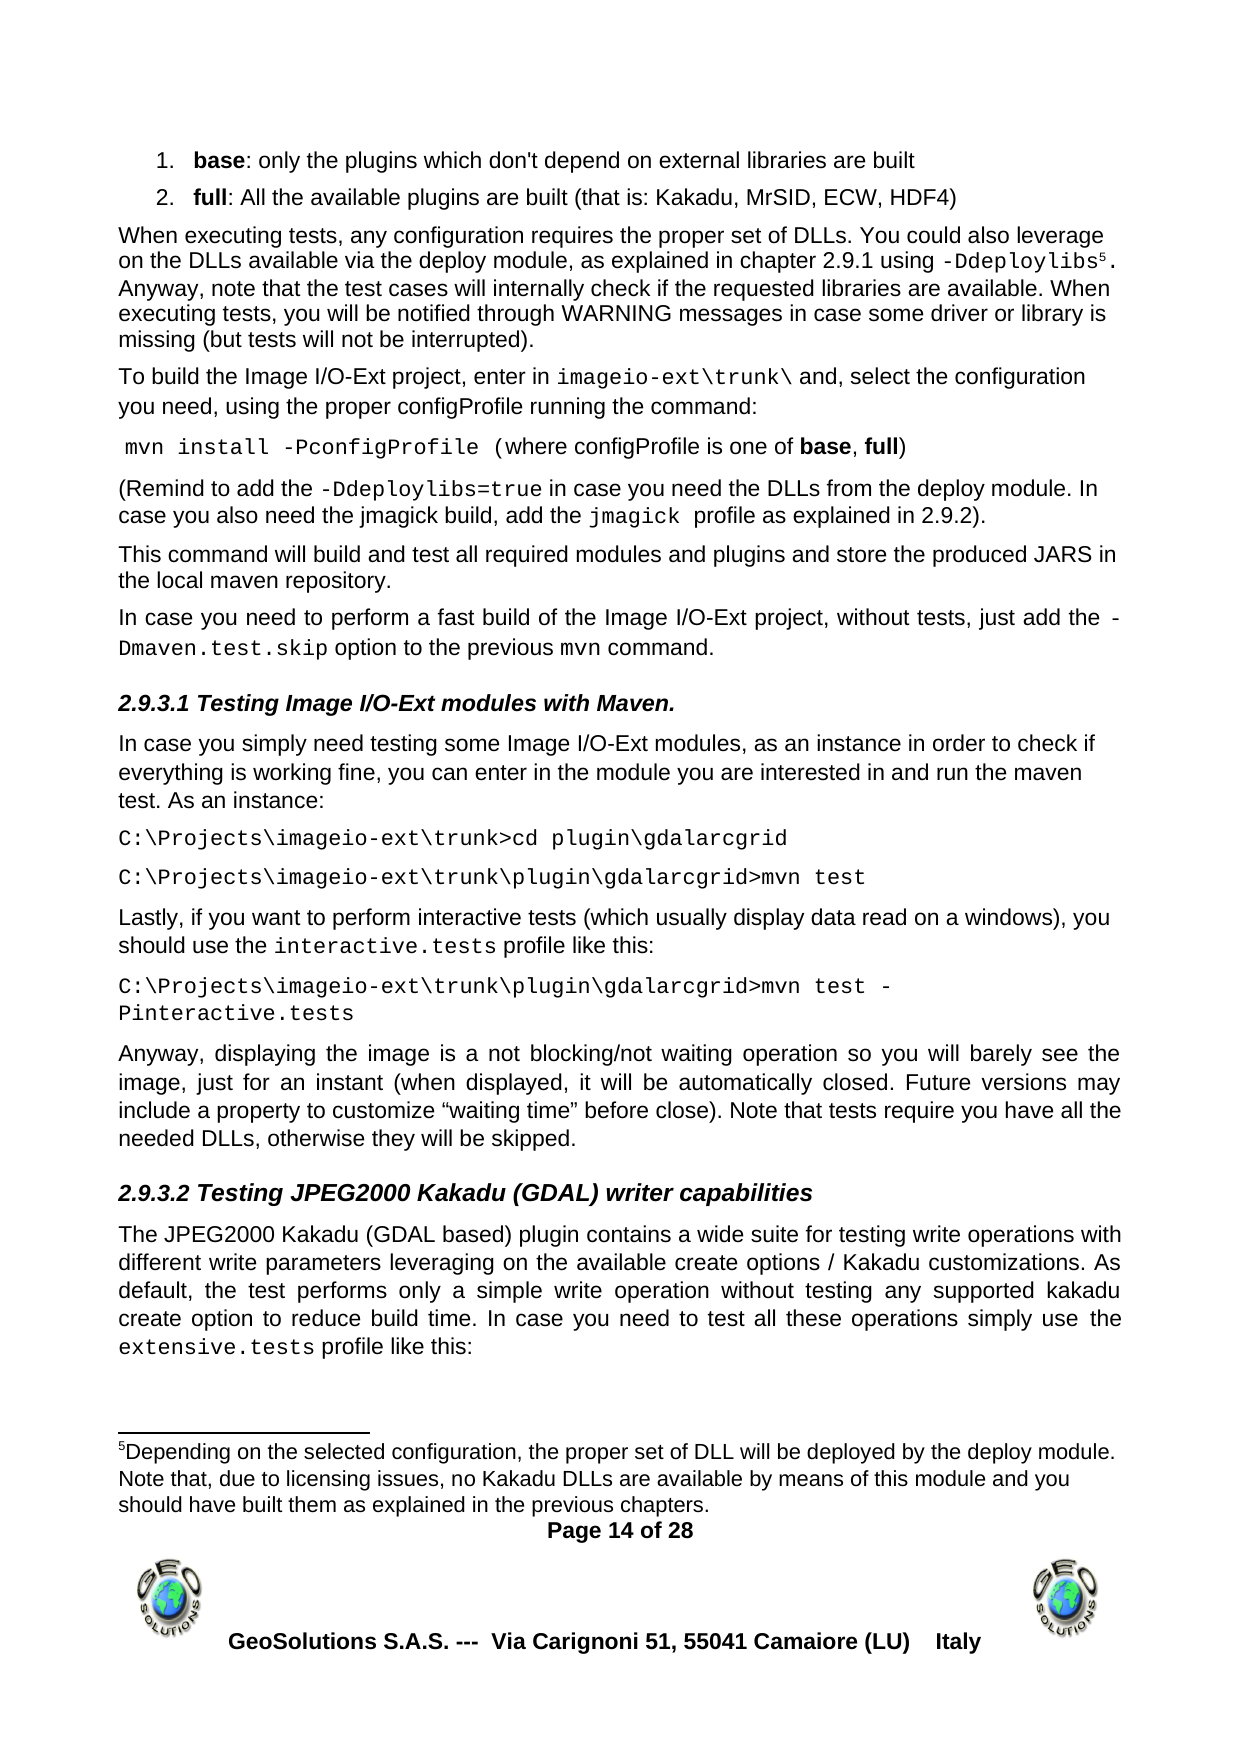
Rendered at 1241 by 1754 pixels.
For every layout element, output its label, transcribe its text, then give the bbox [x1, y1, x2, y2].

text This command will build and test all required modules and plugins and store the produced JARS in the local maven repository. [118, 542, 1122, 593]
text In case you need to perform a fast build of the Image I/O-Ext project, without tests, just add the -Dmaven.test.skip option to the previous mvn command. [118, 605, 1122, 662]
text When executing tests, any configuration requires the proper set of DLLs. You could also leverage on the DLLs available via the deploy module, as explained in chapter 2.9.1 using -Ddeploylibs. Anyway, note that the test cases will internally check if the requested libraries are available. When executing tests, you will be notified through WARNING messages in case some driver or library is missing (but tests will not be interrupted). [118, 222, 1122, 352]
text (Remind to add the -Ddeploylibs=true in case you need the DLLs from the deploy module. In case you also need the jmagick build, add the jmagick profile as explained in 2.9.2). [118, 475, 1122, 530]
text To build the Image I/O-Ext project, enter in imageio-ext\trunk\ and, select the configuration you need, using the proper configProfile running the command: [118, 364, 1122, 419]
list full: All the available plugins are built (that is: Kakadu, MrSID, ECW, HDF4) [156, 185, 1122, 211]
subtitle Testing Image I/O-Ext modules with Maven. [118, 690, 1122, 716]
text Anyway, displaying the image is a not blocking/not waiting operation so you will barely see the image, just for an instant (when displayed, it will be automatically closed. Future versions may include a property to customize “waiting time” before close). Note that tests require you have all the needed DLLs, otherwise they will be skipped. [118, 1041, 1122, 1151]
picture [134, 1552, 205, 1641]
text C:\Projects\imageio-ext\trunk>cd plugin\gdalarcgrid [118, 827, 1122, 852]
text Depending on the selected configuration, the proper set of DLL will be deployed by the deploy module. Note that, due to licensing issues, no Kakadu DLLs are available by means of this module and you should have built them as explained in the previous chapters. [118, 1439, 1122, 1518]
text mvn install -PconfigProfile (where configProfile is one of base, full) [118, 434, 1122, 461]
subtitle Testing JPEG2000 Kakadu (GDAL) writer capabilities [118, 1179, 1122, 1206]
text In case you simply need testing some Image I/O-Ext modules, as an instance in order to check if everything is working fine, you can enter in the module you are interested in and run the maven test. As an instance: [118, 731, 1122, 813]
text C:\Projects\imageio-ext\trunk\plugin\gdalarcgrid>mvn test [118, 866, 1122, 891]
text Lastly, if you want to perform interactive tests (which usually display data read on a windows), you should use the interactive.tests profile like this: [118, 905, 1122, 961]
text The JPEG2000 Kakadu (GDAL based) plugin contains a wide suite for testing write operations with different write parameters leveraging on the available create options / Kakadu customizations. As default, the test performs only a simple write operation without testing any supported kakadu create option to reduce build time. In case you need to test all these operations simply use the extensive.tests profile like this: [118, 1221, 1122, 1361]
list base: only the plugins which don't depend on external libraries are built [156, 148, 1122, 173]
picture [1030, 1552, 1101, 1641]
text C:\Projects\imageio-ext\trunk\plugin\gdalarcgrid>mvn test -Pinteractive.tests [118, 975, 1122, 1027]
